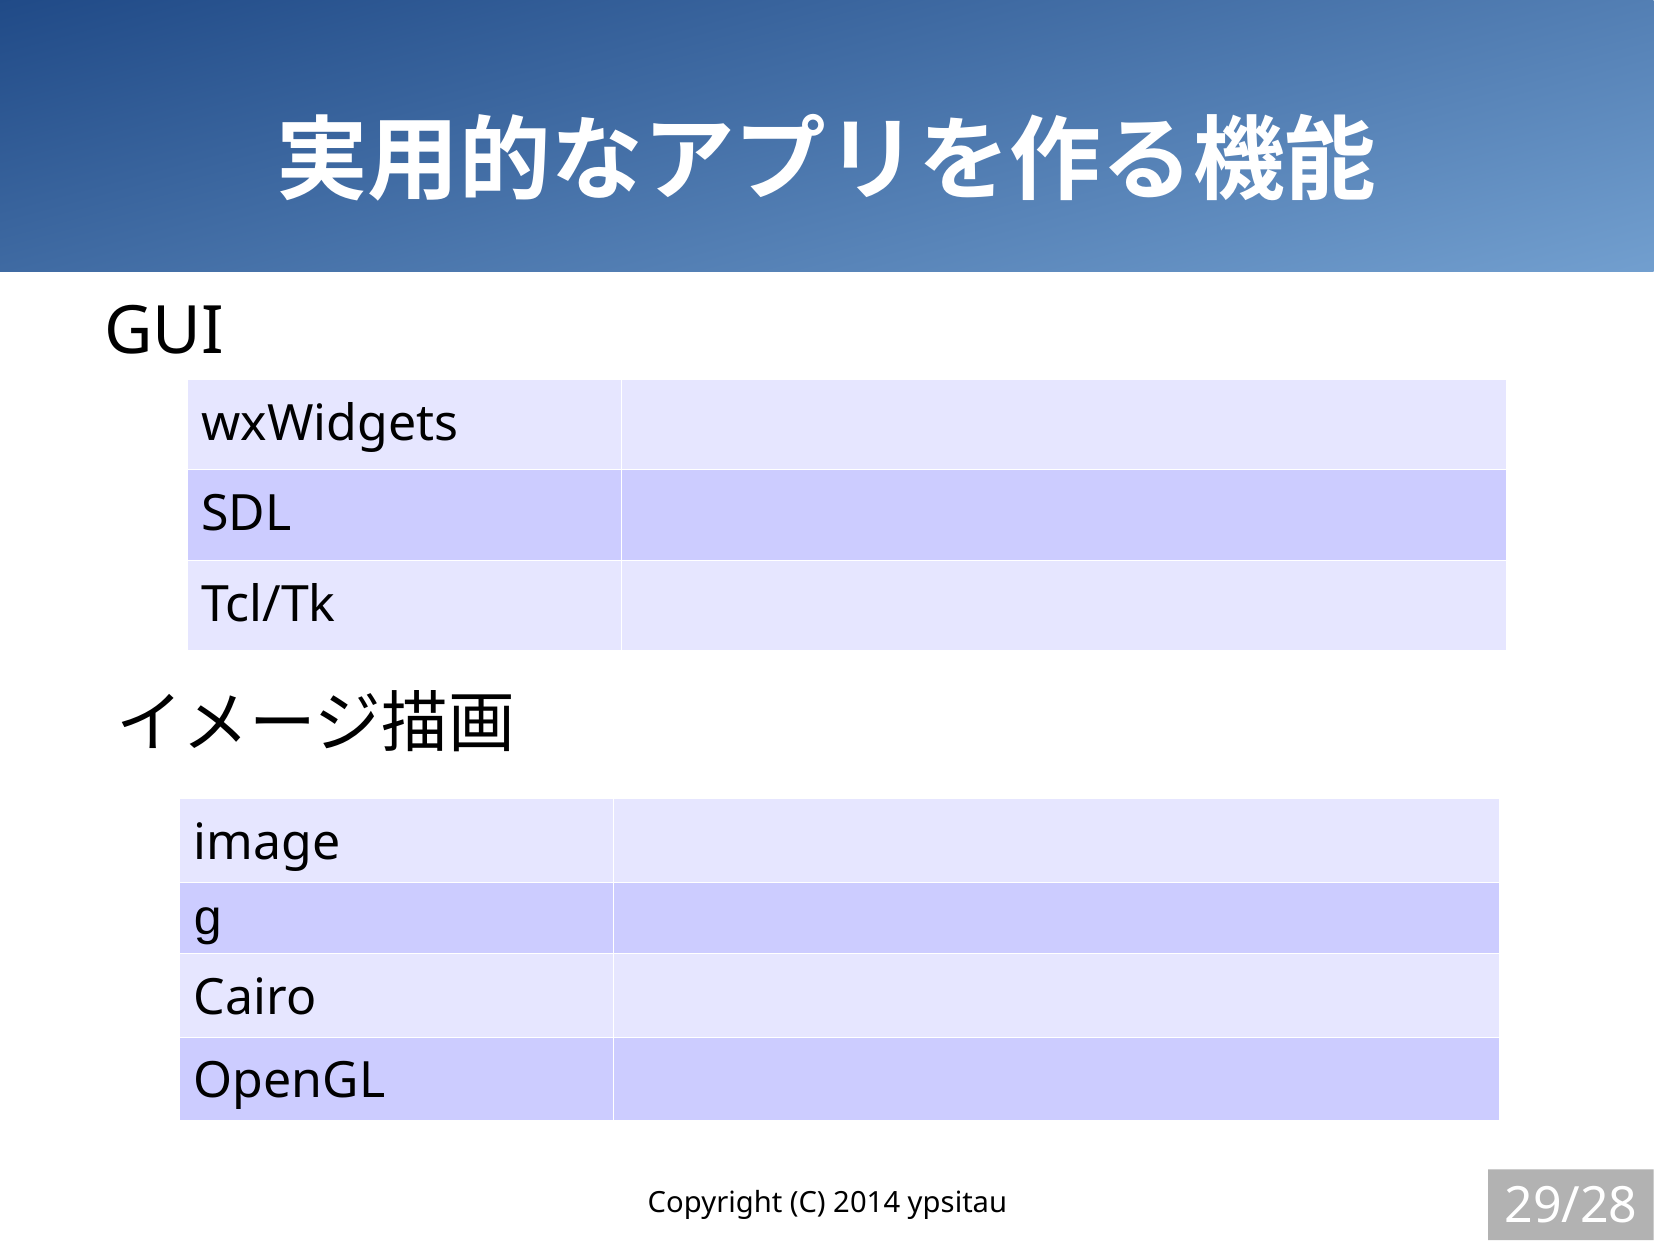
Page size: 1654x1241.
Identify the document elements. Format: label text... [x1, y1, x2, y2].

table_cell OpenGL [180, 1038, 613, 1120]
table_cell SDL [188, 470, 621, 560]
table_cell [614, 954, 1499, 1037]
table_header [622, 380, 1506, 469]
text_box イメージ描画 [101, 661, 532, 777]
table_cell Cairo [180, 954, 613, 1037]
table_cell [622, 561, 1506, 650]
table_cell Tcl/Tk [188, 561, 621, 650]
table_cell g [180, 883, 613, 953]
table_cell [622, 470, 1506, 560]
table_header wxWidgets [188, 380, 621, 469]
table_header image [180, 799, 613, 882]
title 実用的なアプリを作る機能 [82, 49, 1571, 257]
table_cell [614, 1038, 1499, 1120]
text_box GUI [89, 274, 229, 379]
table_header [614, 799, 1499, 882]
table_cell [614, 883, 1499, 953]
